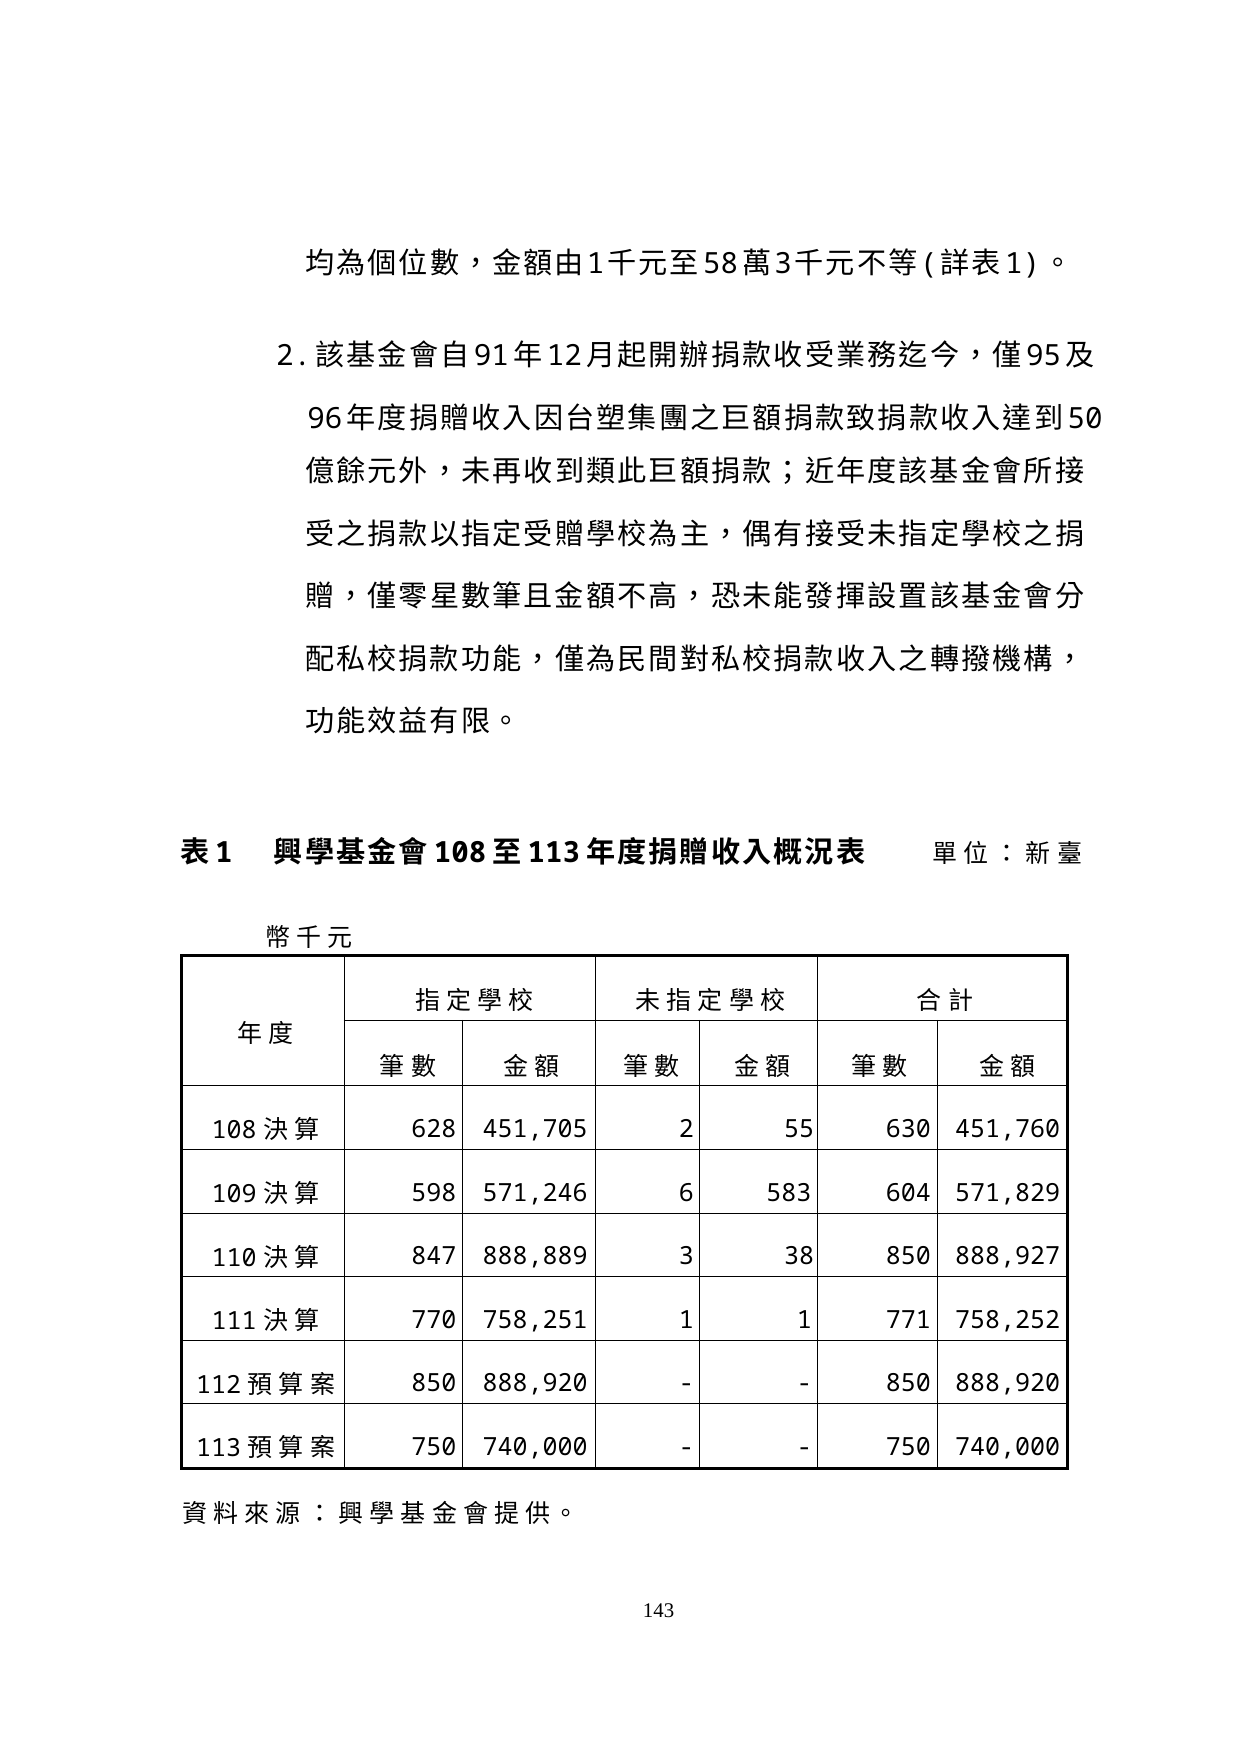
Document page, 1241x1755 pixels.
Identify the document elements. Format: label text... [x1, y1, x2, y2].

table_cell 金額 [700, 1021, 817, 1085]
table_cell 108決算 [183, 1086, 344, 1149]
table_cell 金額 [938, 1021, 1066, 1085]
table_cell 850 [818, 1341, 937, 1403]
table_cell 598 [345, 1150, 462, 1212]
table_cell 850 [345, 1341, 462, 1403]
table_cell 758,251 [463, 1277, 595, 1339]
table_cell 1 [596, 1277, 699, 1339]
table_cell 451,760 [938, 1086, 1066, 1149]
text 表1 興學基金會108至113年度捐贈收入概況表 單位：新臺幣千元 [179, 767, 1106, 954]
table_cell 筆數 [345, 1021, 462, 1085]
table_cell 451,705 [463, 1086, 595, 1149]
table_cell 109決算 [183, 1150, 344, 1212]
table_cell 771 [818, 1277, 937, 1339]
table_cell 2 [596, 1086, 699, 1149]
table_cell 847 [345, 1214, 462, 1276]
table_cell 571,829 [938, 1150, 1066, 1212]
table_cell 55 [700, 1086, 817, 1149]
table_cell 888,920 [938, 1341, 1066, 1403]
table_cell 758,252 [938, 1277, 1066, 1339]
table_cell 888,927 [938, 1214, 1066, 1276]
table_cell 750 [818, 1404, 937, 1467]
table_cell 112預算案 [183, 1341, 344, 1403]
table_cell 110決算 [183, 1214, 344, 1276]
table_cell 888,920 [463, 1341, 595, 1403]
table_cell 740,000 [463, 1404, 595, 1467]
table_cell 金額 [463, 1021, 595, 1085]
table_cell 604 [818, 1150, 937, 1212]
table_cell 筆數 [818, 1021, 937, 1085]
table_cell 6 [596, 1150, 699, 1212]
table_cell 750 [345, 1404, 462, 1467]
table_cell 571,246 [463, 1150, 595, 1212]
table_cell 583 [700, 1150, 817, 1212]
table_cell 111決算 [183, 1277, 344, 1339]
table_cell - [700, 1404, 817, 1467]
text 均為個位數，金額由1千元至58萬3千元不等(詳表1)。 [267, 177, 1106, 302]
table_cell 740,000 [938, 1404, 1066, 1467]
table_cell 628 [345, 1086, 462, 1149]
table_cell 630 [818, 1086, 937, 1149]
text 2.該基金會自91年12月起開辦捐款收受業務迄今，僅95及96年度捐贈收入因台塑集團之巨額捐款致捐款收入達到50億餘元外，未再收到類此巨額捐款；近年度該基金會所接受之捐款以指定受贈學校為主，偶有接受未指定學校之捐贈，僅零星數筆且金額不高，恐未能發揮設置該基金會分配私校捐款功能，僅為民間對私校捐款收入之轉撥機構，功能效益有限。 [267, 302, 1106, 740]
table_header 年度 [183, 957, 344, 1085]
table_cell 1 [700, 1277, 817, 1339]
table_cell 3 [596, 1214, 699, 1276]
table_cell - [596, 1404, 699, 1467]
table_cell 38 [700, 1214, 817, 1276]
table_cell 888,889 [463, 1214, 595, 1276]
table_cell 113預算案 [183, 1404, 344, 1467]
table_cell - [700, 1341, 817, 1403]
table_header 未指定學校 [596, 957, 817, 1020]
table_cell 850 [818, 1214, 937, 1276]
table_header 指定學校 [345, 957, 595, 1020]
text 資料來源：興學基金會提供。 [179, 1470, 1106, 1532]
table_cell 770 [345, 1277, 462, 1339]
table_header 合計 [818, 957, 1066, 1020]
table_cell 筆數 [596, 1021, 699, 1085]
table_cell - [596, 1341, 699, 1403]
